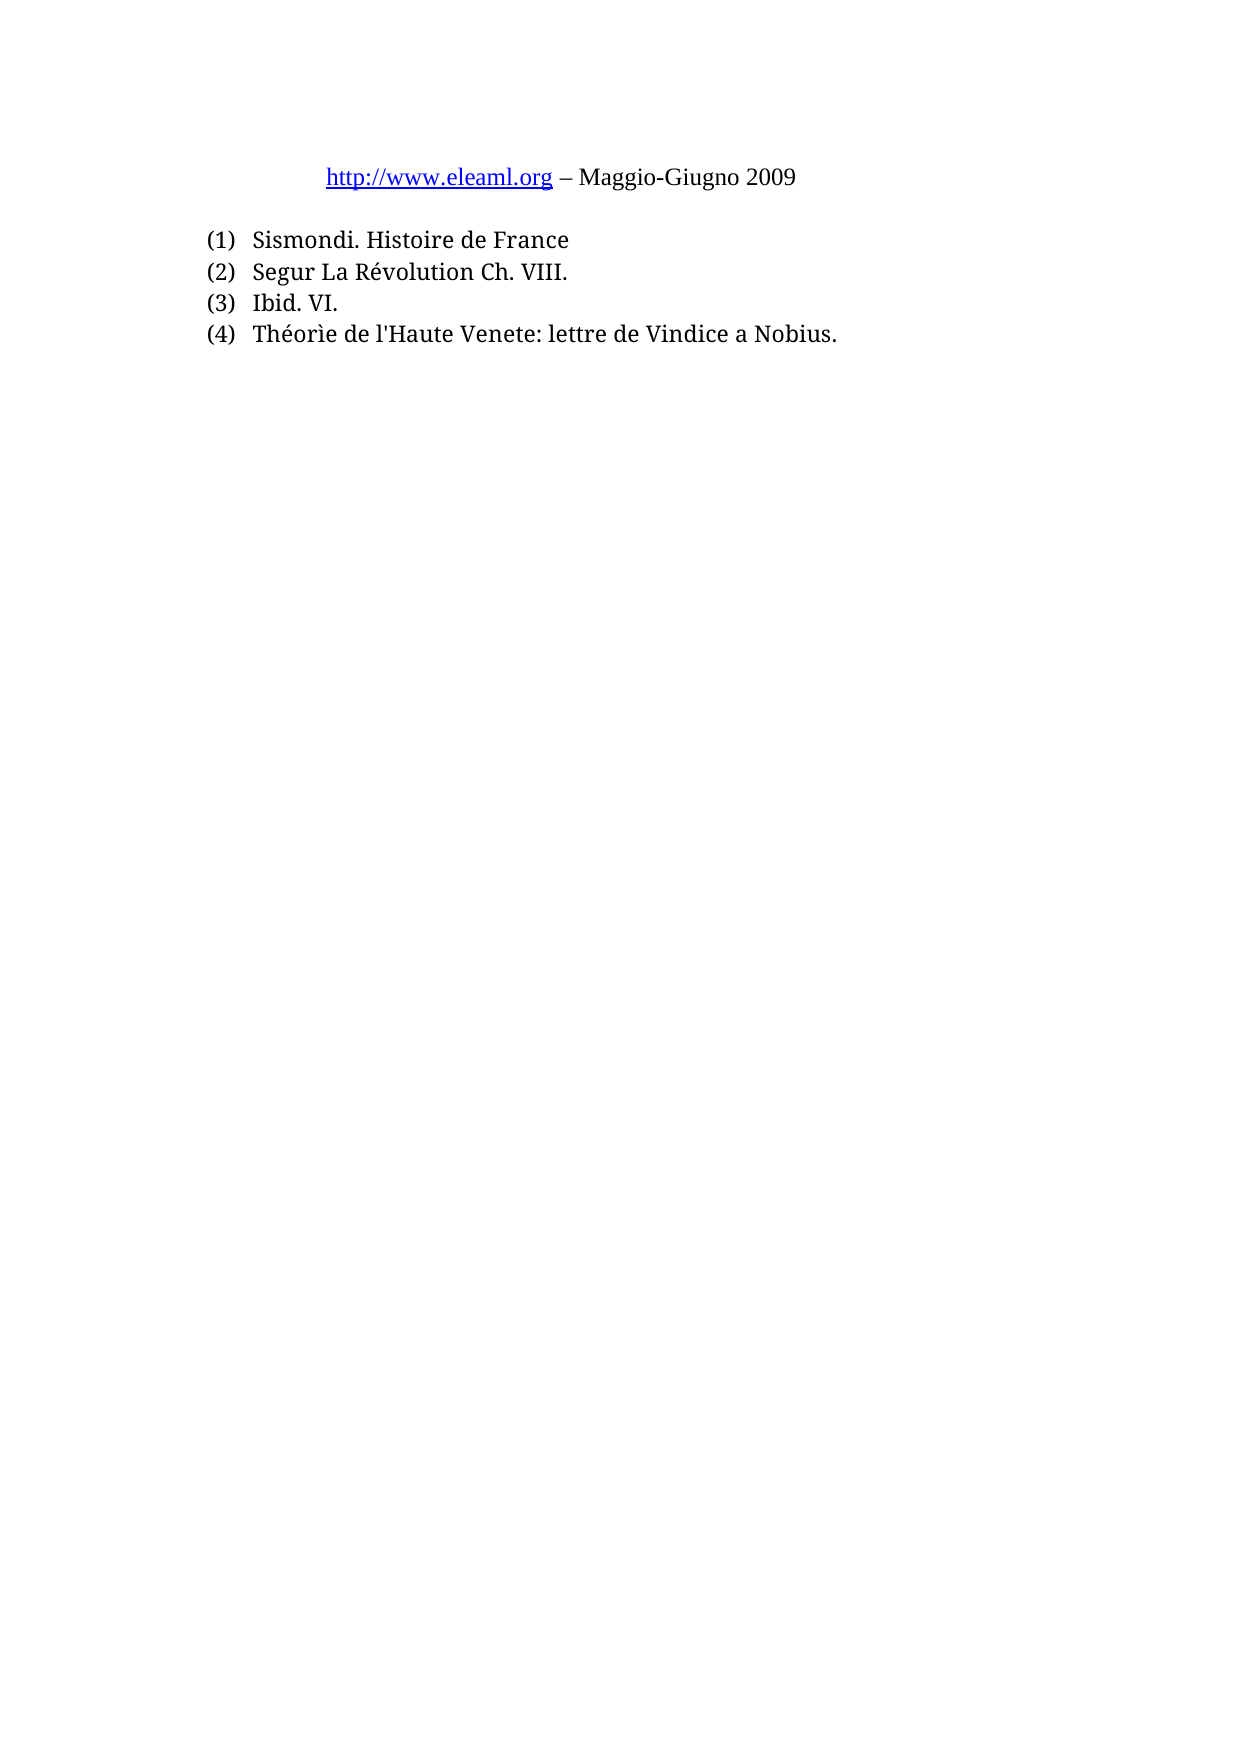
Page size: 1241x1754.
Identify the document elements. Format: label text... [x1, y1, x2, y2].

list Segur La Révolution Ch. VIII. [177, 255, 945, 286]
list Théorìe de l'Haute Venete: lettre de Vindice a Nobius. [177, 317, 945, 348]
list Ibid. VI. [177, 286, 945, 317]
list Sismondi. Histoire de France [177, 224, 945, 255]
